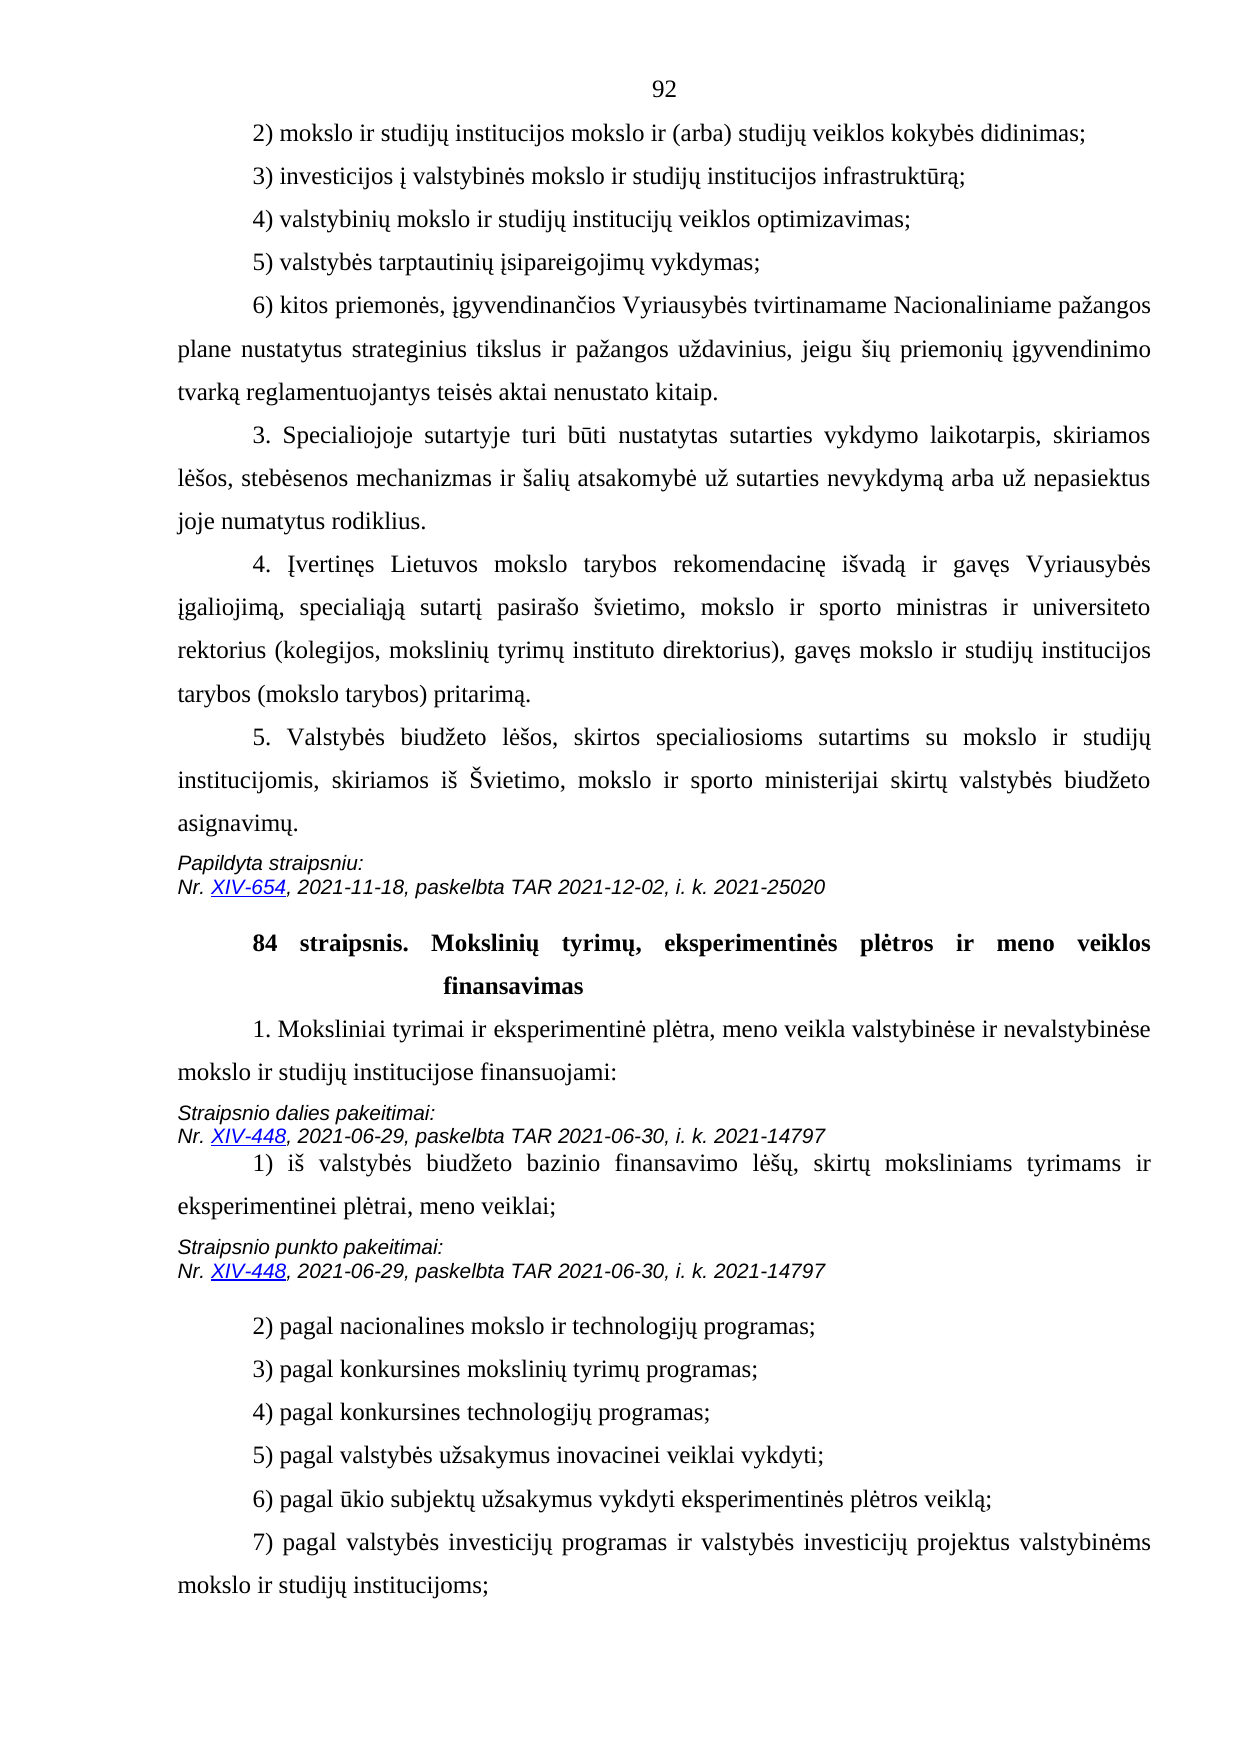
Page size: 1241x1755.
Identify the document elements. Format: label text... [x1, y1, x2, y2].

text 6) pagal ūkio subjektų užsakymus vykdyti eksperimentinės plėtros veiklą; [177, 1484, 1152, 1512]
text 3. Specialiojoje sutartyje turi būti nustatytas sutarties vykdymo laikotarpis, skiriamos lėšos, stebėsenos mechanizmas ir šalių atsakomybė už sutarties nevykdymą arba už nepasiektus joje numatytus rodiklius. [177, 420, 1152, 535]
text Nr. XIV-448, 2021-06-29, paskelbta TAR 2021-06-30, i. k. 2021-14797 [177, 1124, 1152, 1148]
text 4) pagal konkursines technologijų programas; [177, 1397, 1152, 1426]
text 4. Įvertinęs Lietuvos mokslo tarybos rekomendacinę išvadą ir gavęs Vyriausybės įgaliojimą, specialiąją sutartį pasirašo švietimo, mokslo ir sporto ministras ir universiteto rektorius (kolegijos, mokslinių tyrimų instituto direktorius), gavęs mokslo ir studijų institucijos tarybos (mokslo tarybos) pritarimą. [177, 549, 1152, 707]
text 5) valstybės tarptautinių įsipareigojimų vykdymas; [177, 247, 1152, 276]
text 6) kitos priemonės, įgyvendinančios Vyriausybės tvirtinamame Nacionaliniame pažangos plane nustatytus strateginius tikslus ir pažangos uždavinius, jeigu šių priemonių įgyvendinimo tvarką reglamentuojantys teisės aktai nenustato kitaip. [177, 291, 1152, 406]
text 2) mokslo ir studijų institucijos mokslo ir (arba) studijų veiklos kokybės didinimas; [177, 118, 1152, 147]
text Straipsnio punkto pakeitimai: [177, 1234, 1152, 1258]
text 1. Moksliniai tyrimai ir eksperimentinė plėtra, meno veikla valstybinėse ir nevalstybinėse mokslo ir studijų institucijose finansuojami: [177, 1014, 1152, 1086]
text Straipsnio dalies pakeitimai: [177, 1100, 1152, 1124]
text 5. Valstybės biudžeto lėšos, skirtos specialiosioms sutartims su mokslo ir studijų institucijomis, skiriamos iš Švietimo, mokslo ir sporto ministerijai skirtų valstybės biudžeto asignavimų. [177, 722, 1152, 837]
text 84 straipsnis. Mokslinių tyrimų, eksperimentinės plėtros ir meno veiklos finansavimas [252, 928, 1152, 1000]
text 1) iš valstybės biudžeto bazinio finansavimo lėšų, skirtų moksliniams tyrimams ir eksperimentinei plėtrai, meno veiklai; [177, 1148, 1152, 1220]
text Papildyta straipsniu: [177, 851, 1152, 875]
text 3) pagal konkursines mokslinių tyrimų programas; [177, 1354, 1152, 1383]
text Nr. XIV-448, 2021-06-29, paskelbta TAR 2021-06-30, i. k. 2021-14797 [177, 1258, 1152, 1282]
text 4) valstybinių mokslo ir studijų institucijų veiklos optimizavimas; [177, 204, 1152, 233]
text Nr. XIV-654, 2021-11-18, paskelbta TAR 2021-12-02, i. k. 2021-25020 [177, 875, 1152, 899]
text 5) pagal valstybės užsakymus inovacinei veiklai vykdyti; [177, 1441, 1152, 1469]
text 2) pagal nacionalines mokslo ir technologijų programas; [177, 1311, 1152, 1340]
text 7) pagal valstybės investicijų programas ir valstybės investicijų projektus valstybinėms mokslo ir studijų institucijoms; [177, 1527, 1152, 1599]
text 3) investicijos į valstybinės mokslo ir studijų institucijos infrastruktūrą; [177, 161, 1152, 190]
